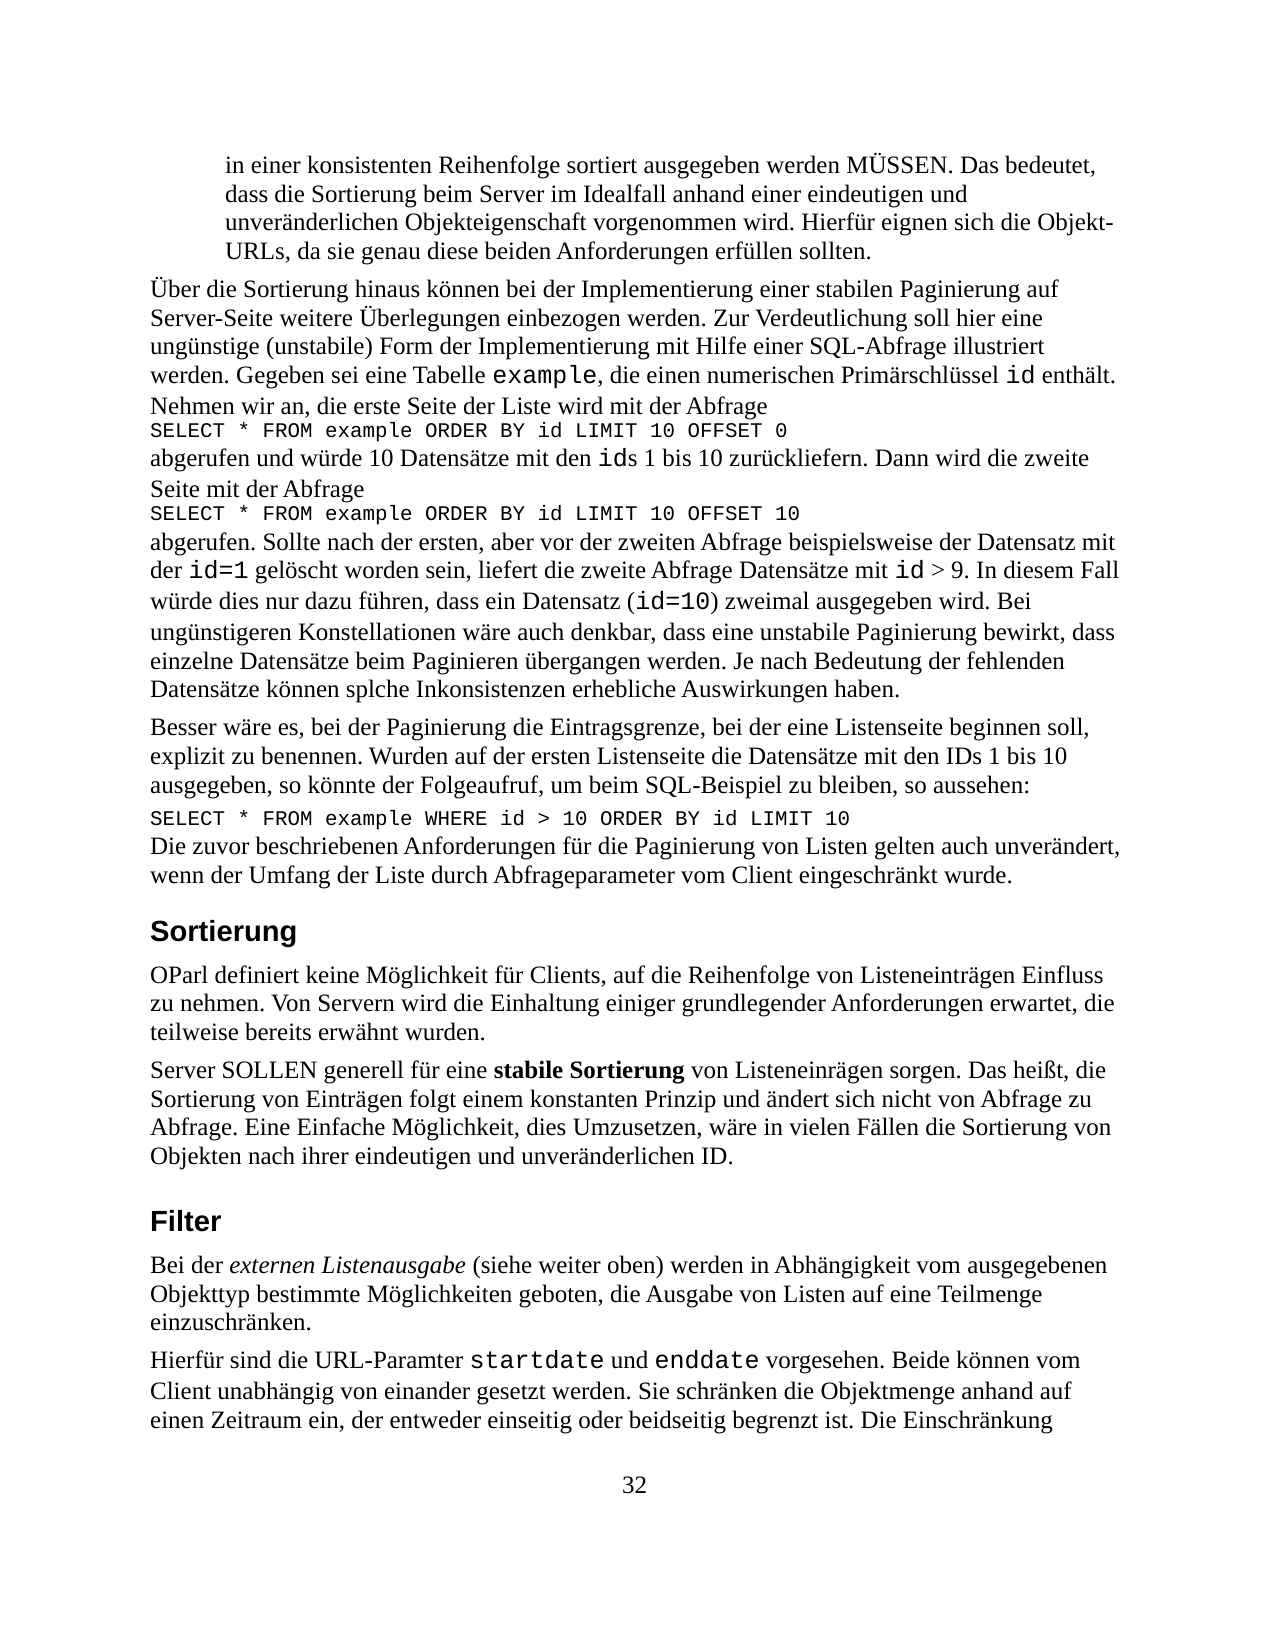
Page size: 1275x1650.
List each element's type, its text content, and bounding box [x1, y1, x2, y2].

text SELECT * FROM example ORDER BY id LIMIT 10 OFFSET 10 [150, 503, 1125, 527]
text abgerufen und würde 10 Datensätze mit den ids 1 bis 10 zurückliefern. Dann wird die zweite Seite mit der Abfrage [150, 443, 1125, 503]
text SELECT * FROM example ORDER BY id LIMIT 10 OFFSET 0 [150, 420, 1125, 443]
text Bei der externen Listenausgabe (siehe weiter oben) werden in Abhängigkeit vom ausgegebenen Objekttyp bestimmte Möglichkeiten geboten, die Ausgabe von Listen auf eine Teilmenge einzuschränken. [150, 1250, 1125, 1336]
subtitle Filter [150, 1204, 1125, 1237]
text Hierfür sind die URL-Paramter startdate und enddate vorgesehen. Beide können vom Client unabhängig von einander gesetzt werden. Sie schränken die Objektmenge anhand auf einen Zeitraum ein, der entweder einseitig oder beidseitig begrenzt ist. Die Einschränkung [150, 1345, 1125, 1433]
subtitle Sortierung [150, 914, 1125, 947]
text SELECT * FROM example WHERE id > 10 ORDER BY id LIMIT 10 [150, 807, 1125, 831]
text abgerufen. Sollte nach der ersten, aber vor der zweiten Abfrage beispielsweise der Datensatz mit der id=1 gelöscht worden sein, liefert die zweite Abfrage Datensätze mit id > 9. In diesem Fall würde dies nur dazu führen, dass ein Datensatz (id=10) zweimal ausgegeben wird. Bei ungünstigeren Konstellationen wäre auch denkbar, dass eine unstabile Paginierung bewirkt, dass einzelne Datensätze beim Paginieren übergangen werden. Je nach Bedeutung der fehlenden Datensätze können splche Inkonsistenzen erhebliche Auswirkungen haben. [150, 527, 1125, 703]
text Server SOLLEN generell für eine stabile Sortierung von Listeneinrägen sorgen. Das heißt, die Sortierung von Einträgen folgt einem konstanten Prinzip und ändert sich nicht von Abfrage zu Abfrage. Eine Einfache Möglichkeit, dies Umzusetzen, wäre in vielen Fällen die Sortierung von Objekten nach ihrer eindeutigen und unveränderlichen ID. [150, 1055, 1125, 1170]
text Die zuvor beschriebenen Anforderungen für die Paginierung von Listen gelten auch unverändert, wenn der Umfang der Liste durch Abfrageparameter vom Client eingeschränkt wurde. [150, 831, 1125, 889]
text Über die Sortierung hinaus können bei der Implementierung einer stabilen Paginierung auf Server-Seite weitere Überlegungen einbezogen werden. Zur Verdeutlichung soll hier eine ungünstige (unstabile) Form der Implementierung mit Hilfe einer SQL-Abfrage illustriert werden. Gegeben sei eine Tabelle example, die einen numerischen Primärschlüssel id enthält. Nehmen wir an, die erste Seite der Liste wird mit der Abfrage [150, 274, 1125, 420]
text Besser wäre es, bei der Paginierung die Eintragsgrenze, bei der eine Listenseite beginnen soll, explizit zu benennen. Wurden auf der ersten Listenseite die Datensätze mit den IDs 1 bis 10 ausgegeben, so könnte der Folgeaufruf, um beim SQL-Beispiel zu bleiben, so aussehen: [150, 712, 1125, 798]
text OParl definiert keine Möglichkeit für Clients, auf die Reihenfolge von Listeneinträgen Einfluss zu nehmen. Von Servern wird die Einhaltung einiger grundlegender Anforderungen erwartet, die teilweise bereits erwähnt wurden. [150, 960, 1125, 1046]
list in einer konsistenten Reihenfolge sortiert ausgegeben werden MÜSSEN. Das bedeutet, dass die Sortierung beim Server im Idealfall anhand einer eindeutigen und unveränderlichen Objekteigenschaft vorgenommen wird. Hierfür eignen sich die Objekt-URLs, da sie genau diese beiden Anforderungen erfüllen sollten. [187, 150, 1125, 265]
